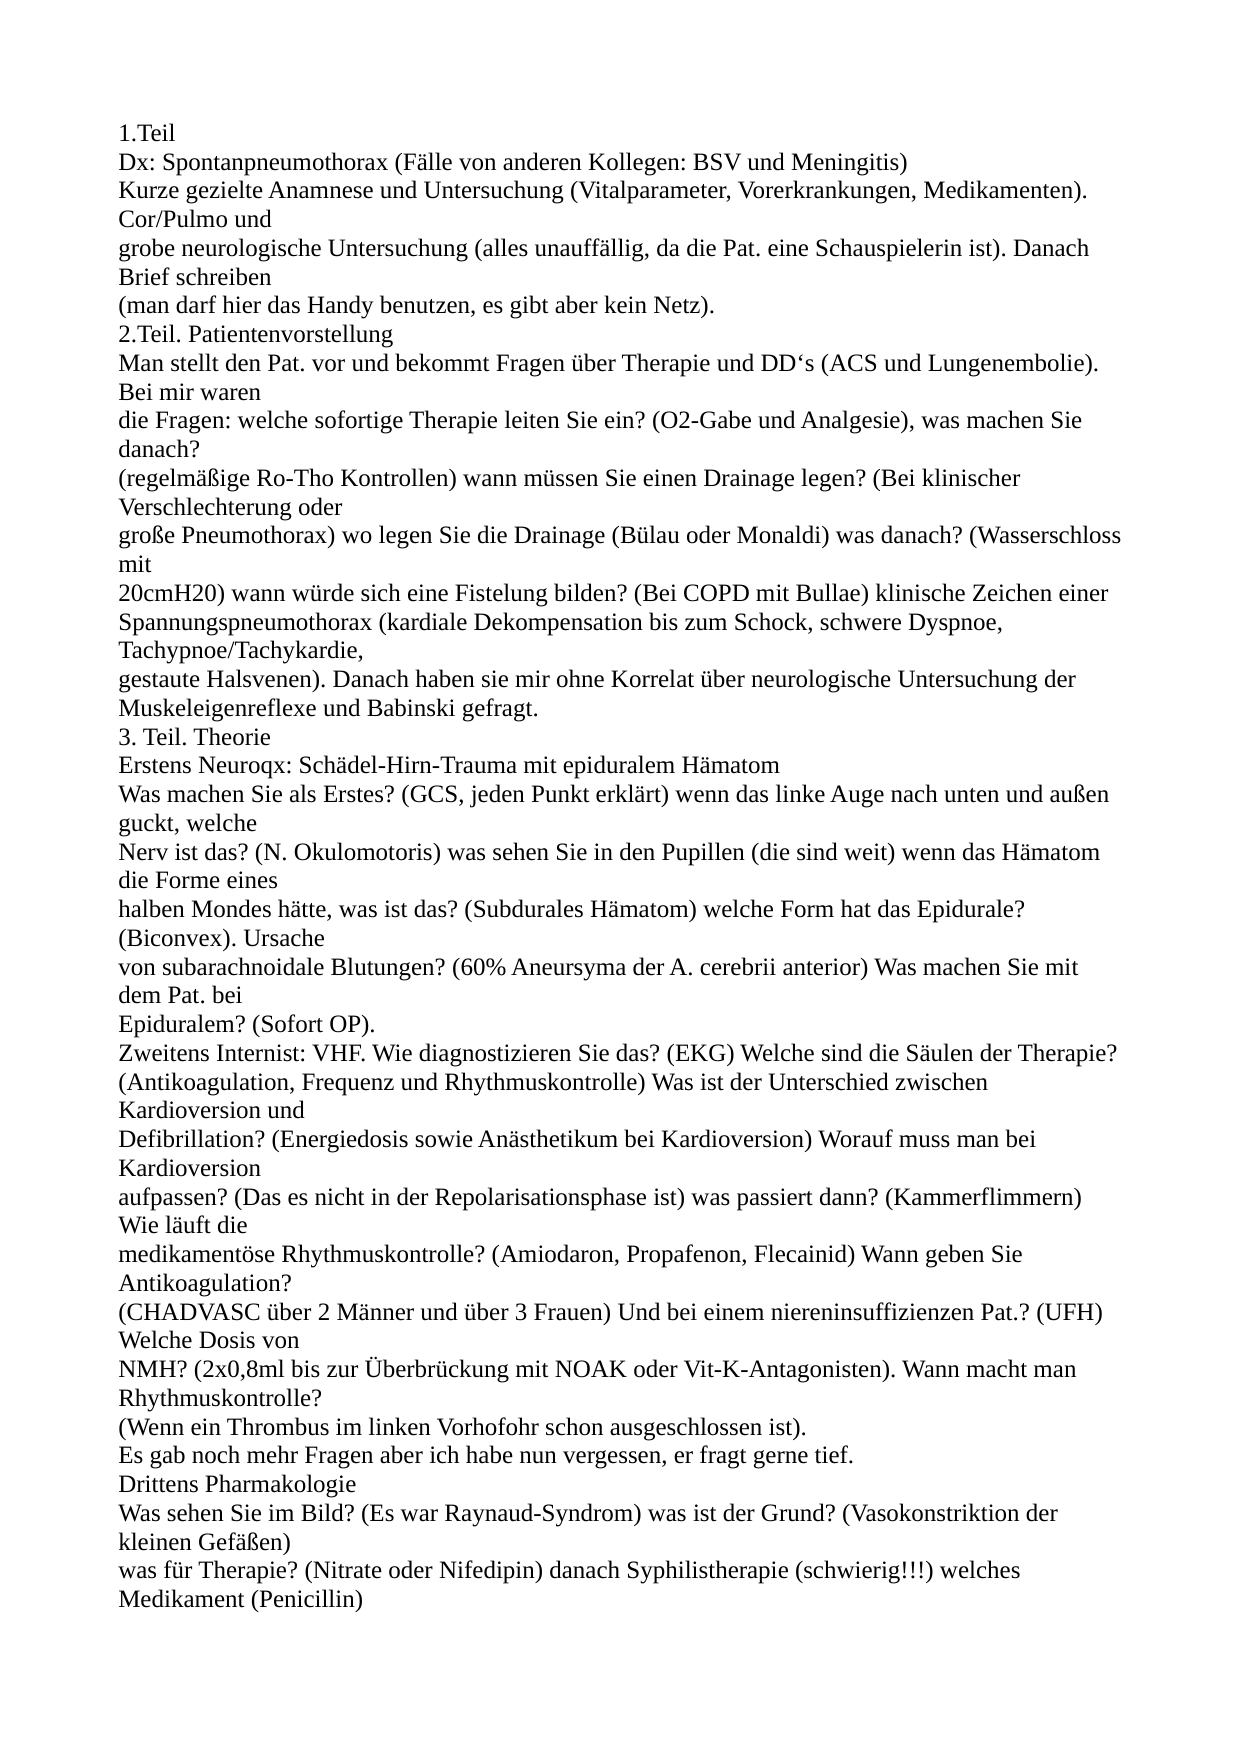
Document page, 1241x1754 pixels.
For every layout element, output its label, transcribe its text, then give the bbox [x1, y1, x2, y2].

text grobe neurologische Untersuchung (alles unauffällig, da die Pat. eine Schauspielerin ist). Danach Brief schreiben [118, 233, 1122, 291]
text Was sehen Sie im Bild? (Es war Raynaud-Syndrom) was ist der Grund? (Vasokonstriktion der kleinen Gefäßen) [118, 1498, 1122, 1556]
text medikamentöse Rhythmuskontrolle? (Amiodaron, Propafenon, Flecainid) Wann geben Sie Antikoagulation? [118, 1239, 1122, 1297]
text aufpassen? (Das es nicht in der Repolarisationsphase ist) was passiert dann? (Kammerflimmern) Wie läuft die [118, 1182, 1122, 1239]
text (Antikoagulation, Frequenz und Rhythmuskontrolle) Was ist der Unterschied zwischen Kardioversion und [118, 1067, 1122, 1124]
text Drittens Pharmakologie [118, 1469, 1122, 1498]
text (Wenn ein Thrombus im linken Vorhofohr schon ausgeschlossen ist). [118, 1412, 1122, 1441]
text Zweitens Internist: VHF. Wie diagnostizieren Sie das? (EKG) Welche sind die Säulen der Therapie? [118, 1038, 1122, 1067]
text 20cmH20) wann würde sich eine Fistelung bilden? (Bei COPD mit Bullae) klinische Zeichen einer [118, 578, 1122, 607]
text Dx: Spontanpneumothorax (Fälle von anderen Kollegen: BSV und Meningitis) [118, 147, 1122, 176]
text (CHADVASC über 2 Männer und über 3 Frauen) Und bei einem niereninsuffizienzen Pat.? (UFH) Welche Dosis von [118, 1297, 1122, 1354]
text Nerv ist das? (N. Okulomotoris) was sehen Sie in den Pupillen (die sind weit) wenn das Hämatom die Forme eines [118, 837, 1122, 894]
text was für Therapie? (Nitrate oder Nifedipin) danach Syphilistherapie (schwierig!!!) welches Medikament (Penicillin) [118, 1556, 1122, 1613]
text 3. Teil. Theorie [118, 722, 1122, 751]
text Was machen Sie als Erstes? (GCS, jeden Punkt erklärt) wenn das linke Auge nach unten und außen guckt, welche [118, 779, 1122, 837]
text von subarachnoidale Blutungen? (60% Aneursyma der A. cerebrii anterior) Was machen Sie mit dem Pat. bei [118, 952, 1122, 1009]
text NMH? (2x0,8ml bis zur Überbrückung mit NOAK oder Vit-K-Antagonisten). Wann macht man Rhythmuskontrolle? [118, 1354, 1122, 1412]
text Spannungspneumothorax (kardiale Dekompensation bis zum Schock, schwere Dyspnoe, Tachypnoe/Tachykardie, [118, 607, 1122, 664]
text Erstens Neuroqx: Schädel-Hirn-Trauma mit epiduralem Hämatom [118, 751, 1122, 779]
text Es gab noch mehr Fragen aber ich habe nun vergessen, er fragt gerne tief. [118, 1441, 1122, 1469]
text Man stellt den Pat. vor und bekommt Fragen über Therapie und DD‘s (ACS und Lungenembolie). Bei mir waren [118, 348, 1122, 406]
text große Pneumothorax) wo legen Sie die Drainage (Bülau oder Monaldi) was danach? (Wasserschloss mit [118, 521, 1122, 578]
text Defibrillation? (Energiedosis sowie Anästhetikum bei Kardioversion) Worauf muss man bei Kardioversion [118, 1124, 1122, 1182]
text Epiduralem? (Sofort OP). [118, 1009, 1122, 1038]
text die Fragen: welche sofortige Therapie leiten Sie ein? (O2-Gabe und Analgesie), was machen Sie danach? [118, 406, 1122, 463]
text 2.Teil. Patientenvorstellung [118, 319, 1122, 348]
text Kurze gezielte Anamnese und Untersuchung (Vitalparameter, Vorerkrankungen, Medikamenten). Cor/Pulmo und [118, 176, 1122, 233]
text 1.Teil [118, 118, 1122, 147]
text (regelmäßige Ro-Tho Kontrollen) wann müssen Sie einen Drainage legen? (Bei klinischer Verschlechterung oder [118, 463, 1122, 521]
text (man darf hier das Handy benutzen, es gibt aber kein Netz). [118, 291, 1122, 319]
text Muskeleigenreflexe und Babinski gefragt. [118, 693, 1122, 722]
text gestaute Halsvenen). Danach haben sie mir ohne Korrelat über neurologische Untersuchung der [118, 664, 1122, 693]
text halben Mondes hätte, was ist das? (Subdurales Hämatom) welche Form hat das Epidurale? (Biconvex). Ursache [118, 894, 1122, 952]
